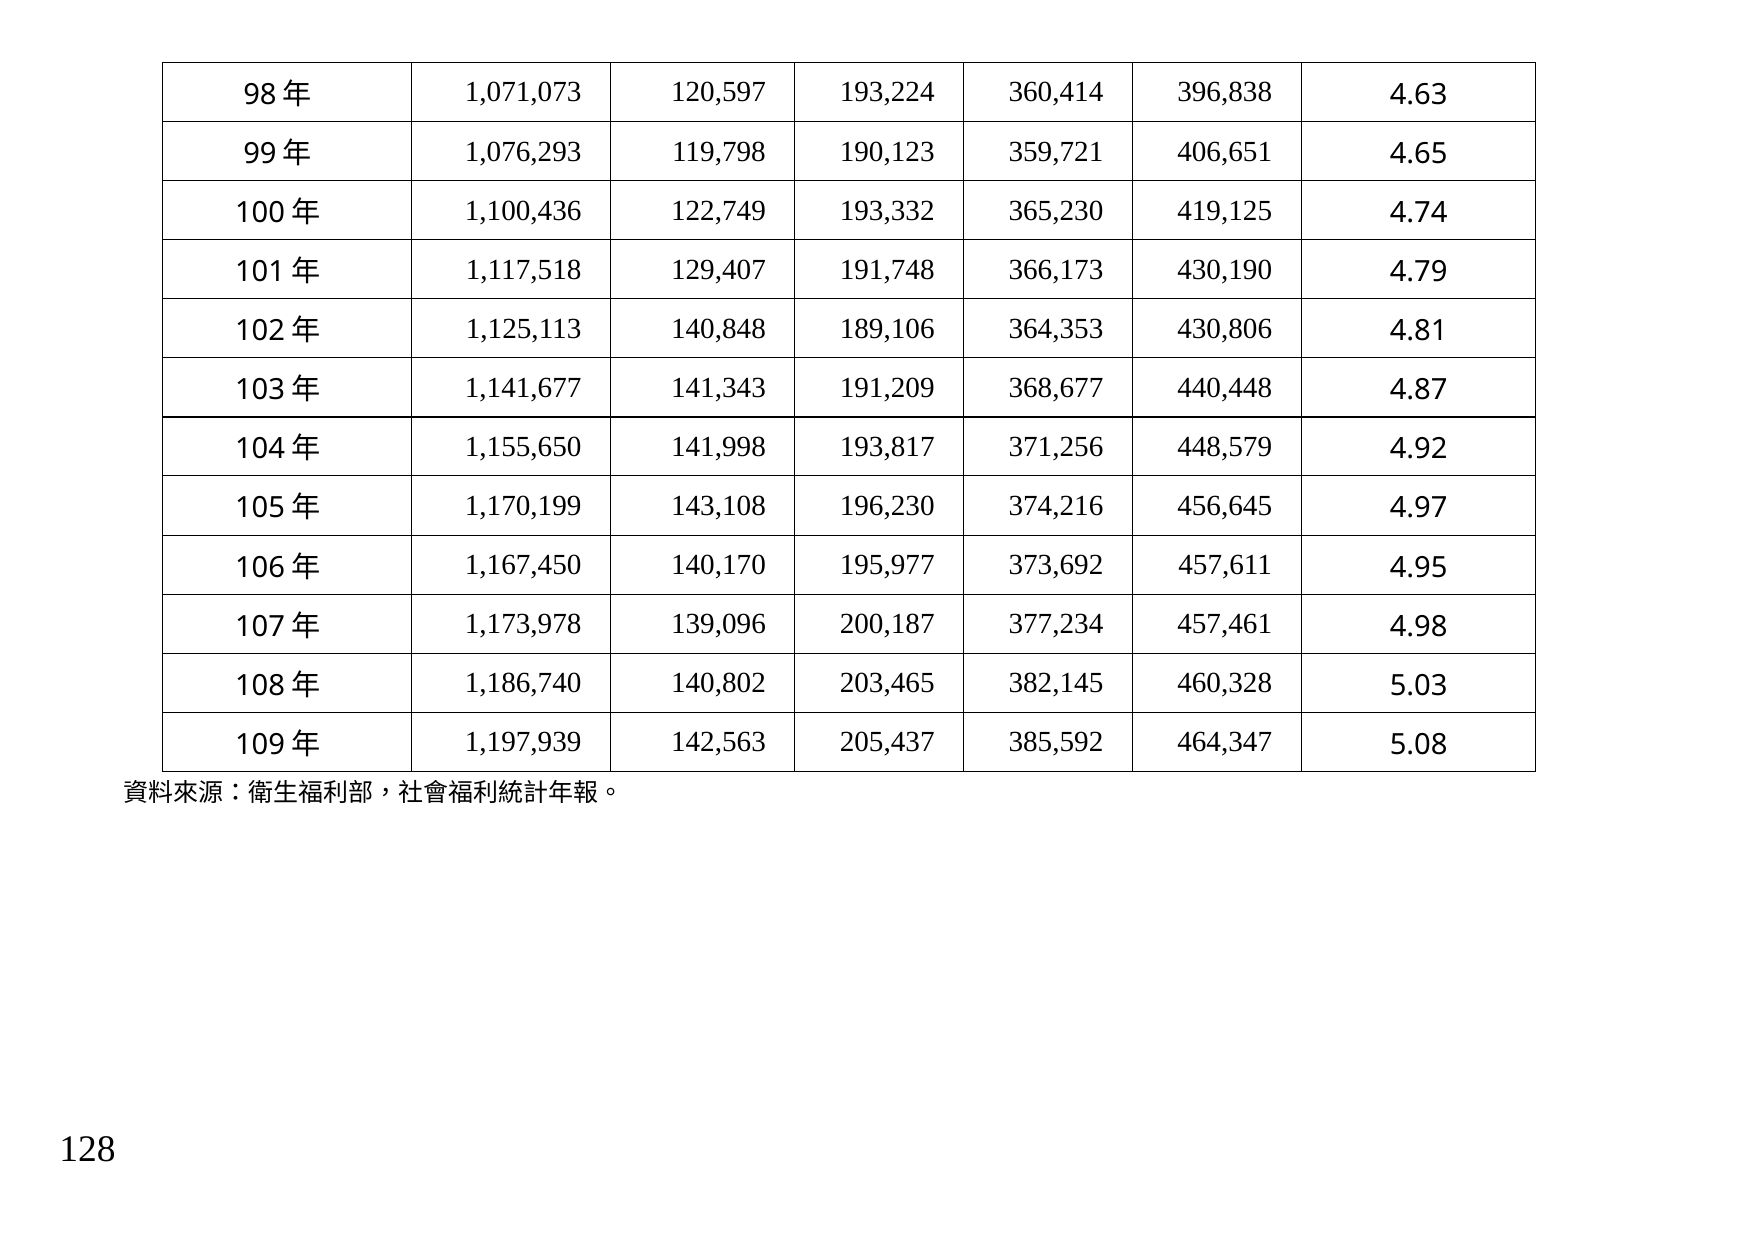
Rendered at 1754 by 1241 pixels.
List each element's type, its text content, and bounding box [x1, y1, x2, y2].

table_cell 396,838 [1133, 63, 1301, 121]
table_cell 108年 [163, 654, 411, 712]
table_cell 4.95 [1302, 536, 1535, 593]
table_cell 1,141,677 [412, 358, 610, 416]
table_cell 205,437 [795, 713, 963, 771]
table_cell 385,592 [964, 713, 1132, 771]
table_cell 1,071,073 [412, 63, 610, 121]
table_cell 129,407 [611, 240, 794, 298]
table_cell 1,100,436 [412, 181, 610, 239]
table_cell 142,563 [611, 713, 794, 771]
table_cell 440,448 [1133, 358, 1301, 416]
table_cell 377,234 [964, 595, 1132, 653]
table_cell 190,123 [795, 122, 963, 180]
table_cell 5.03 [1302, 654, 1535, 712]
table_cell 1,167,450 [412, 536, 610, 593]
table_cell 1,197,939 [412, 713, 610, 771]
table_cell 1,186,740 [412, 654, 610, 712]
table_cell 105年 [163, 476, 411, 534]
table_cell 1,076,293 [412, 122, 610, 180]
table_cell 4.79 [1302, 240, 1535, 298]
table_cell 359,721 [964, 122, 1132, 180]
table_cell 193,817 [795, 418, 963, 475]
table_cell 141,998 [611, 418, 794, 475]
table_cell 366,173 [964, 240, 1132, 298]
table_cell 191,209 [795, 358, 963, 416]
table_cell 107年 [163, 595, 411, 653]
table_cell 460,328 [1133, 654, 1301, 712]
table_cell 374,216 [964, 476, 1132, 534]
table_cell 371,256 [964, 418, 1132, 475]
table_cell 100年 [163, 181, 411, 239]
table_cell 103年 [163, 358, 411, 416]
table_cell 4.97 [1302, 476, 1535, 534]
table_cell 191,748 [795, 240, 963, 298]
table_cell 98年 [163, 63, 411, 121]
text 資料來源：衛生福利部，社會福利統計年報。 [103, 772, 1639, 809]
table_cell 193,224 [795, 63, 963, 121]
table_cell 368,677 [964, 358, 1132, 416]
table_cell 106年 [163, 536, 411, 593]
table_cell 430,806 [1133, 299, 1301, 357]
table_cell 120,597 [611, 63, 794, 121]
table_cell 457,611 [1133, 536, 1301, 593]
table_cell 1,170,199 [412, 476, 610, 534]
table_cell 193,332 [795, 181, 963, 239]
table_cell 457,461 [1133, 595, 1301, 653]
table_cell 141,343 [611, 358, 794, 416]
table_cell 1,173,978 [412, 595, 610, 653]
table_cell 1,117,518 [412, 240, 610, 298]
table_cell 104年 [163, 418, 411, 475]
table_cell 140,170 [611, 536, 794, 593]
table_cell 4.81 [1302, 299, 1535, 357]
table_cell 203,465 [795, 654, 963, 712]
table_cell 448,579 [1133, 418, 1301, 475]
table_cell 382,145 [964, 654, 1132, 712]
table_cell 360,414 [964, 63, 1132, 121]
table_cell 419,125 [1133, 181, 1301, 239]
table_cell 196,230 [795, 476, 963, 534]
table_cell 119,798 [611, 122, 794, 180]
table_cell 99年 [163, 122, 411, 180]
table_cell 406,651 [1133, 122, 1301, 180]
table_cell 364,353 [964, 299, 1132, 357]
table_cell 122,749 [611, 181, 794, 239]
table_cell 189,106 [795, 299, 963, 357]
table_cell 4.98 [1302, 595, 1535, 653]
table_cell 4.92 [1302, 418, 1535, 475]
table_cell 140,802 [611, 654, 794, 712]
table_cell 200,187 [795, 595, 963, 653]
table_cell 5.08 [1302, 713, 1535, 771]
table_cell 143,108 [611, 476, 794, 534]
table_cell 101年 [163, 240, 411, 298]
table_cell 430,190 [1133, 240, 1301, 298]
table_cell 1,125,113 [412, 299, 610, 357]
table_cell 4.87 [1302, 358, 1535, 416]
table_cell 140,848 [611, 299, 794, 357]
table_cell 365,230 [964, 181, 1132, 239]
table_cell 456,645 [1133, 476, 1301, 534]
table_cell 373,692 [964, 536, 1132, 593]
table_cell 102年 [163, 299, 411, 357]
table_cell 4.74 [1302, 181, 1535, 239]
table_cell 4.63 [1302, 63, 1535, 121]
table_cell 1,155,650 [412, 418, 610, 475]
table_cell 109年 [163, 713, 411, 771]
table_cell 195,977 [795, 536, 963, 593]
table_cell 4.65 [1302, 122, 1535, 180]
table_cell 139,096 [611, 595, 794, 653]
table_cell 464,347 [1133, 713, 1301, 771]
